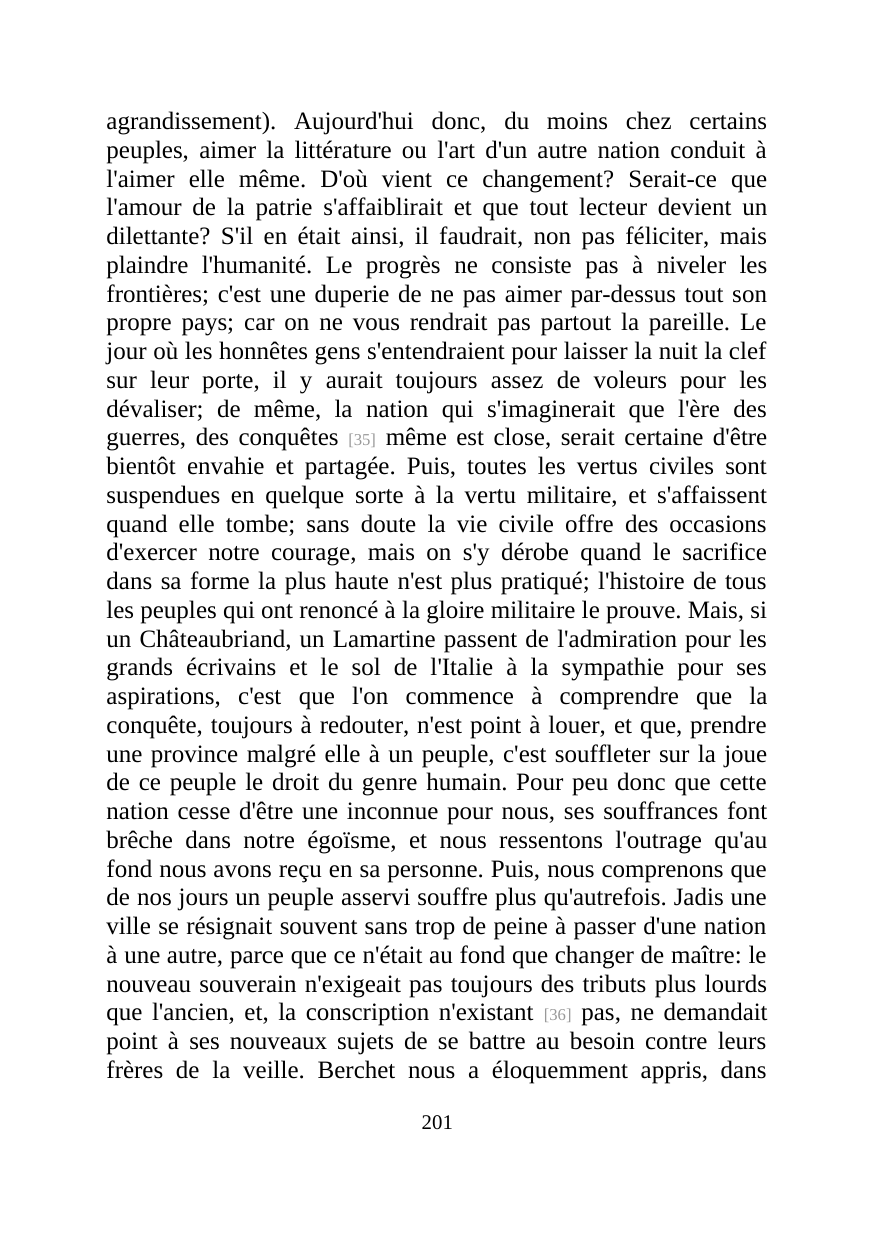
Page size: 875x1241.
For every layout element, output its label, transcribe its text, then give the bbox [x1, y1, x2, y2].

text agrandissement). Aujourd'hui donc, du moins chez certains peuples, aimer la littérature ou l'art d'un autre nation conduit à l'aimer elle même. D'où vient ce changement? Serait-ce que l'amour de la patrie s'affaiblirait et que tout lecteur devient un dilettante? S'il en était ainsi, il faudrait, non pas féliciter, mais plaindre l'humanité. Le progrès ne consiste pas à niveler les frontières; c'est une duperie de ne pas aimer par-dessus tout son propre pays; car on ne vous rendrait pas partout la pareille. Le jour où les honnêtes gens s'entendraient pour laisser la nuit la clef sur leur porte, il y aurait toujours assez de voleurs pour les dévaliser; de même, la nation qui s'imaginerait que l'ère des guerres, des conquêtes [35] même est close, serait certaine d'être bientôt envahie et partagée. Puis, toutes les vertus civiles sont suspendues en quelque sorte à la vertu militaire, et s'affaissent quand elle tombe; sans doute la vie civile offre des occasions d'exercer notre courage, mais on s'y dérobe quand le sacrifice dans sa forme la plus haute n'est plus pratiqué; l'histoire de tous les peuples qui ont renoncé à la gloire militaire le prouve. Mais, si un Châteaubriand, un Lamartine passent de l'admiration pour les grands écrivains et le sol de l'Italie à la sympathie pour ses aspirations, c'est que l'on commence à comprendre que la conquête, toujours à redouter, n'est point à louer, et que, prendre une province malgré elle à un peuple, c'est souffleter sur la joue de ce peuple le droit du genre humain. Pour peu donc que cette nation cesse d'être une inconnue pour nous, ses souffrances font brêche dans notre égoïsme, et nous ressentons l'outrage qu'au fond nous avons reçu en sa personne. Puis, nous comprenons que de nos jours un peuple asservi souffre plus qu'autrefois. Jadis une ville se résignait souvent sans trop de peine à passer d'une nation à une autre, parce que ce n'était au fond que changer de maître: le nouveau souverain n'exigeait pas toujours des tributs plus lourds que l'ancien, et, la conscription n'existant [36] pas, ne demandait point à ses nouveaux sujets de se battre au besoin contre leurs frères de la veille. Berchet nous a éloquemment appris, dans [106, 106, 768, 1084]
